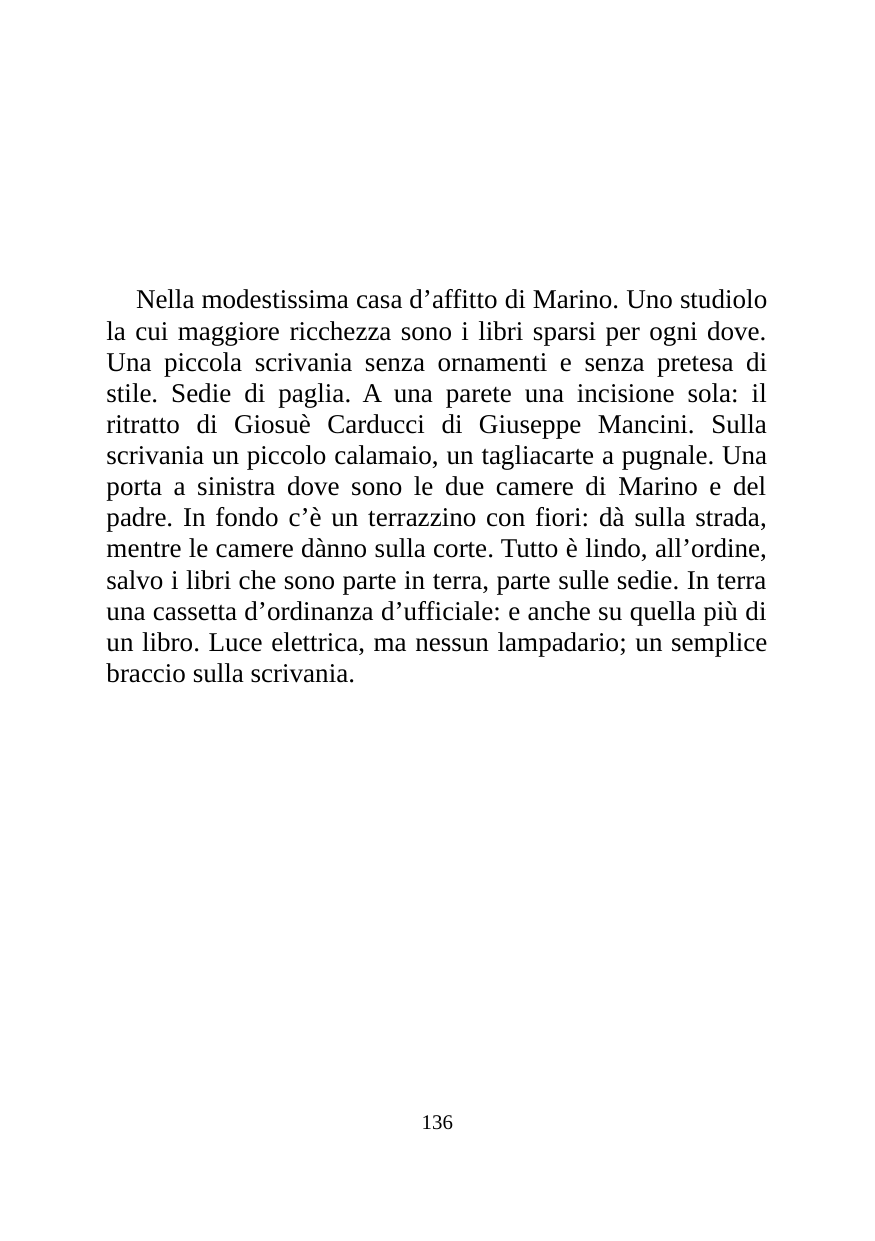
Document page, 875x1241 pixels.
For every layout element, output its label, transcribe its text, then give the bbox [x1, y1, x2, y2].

text Nella modestissima casa d’affitto di Marino. Uno studiolo la cui maggiore ricchezza sono i libri sparsi per ogni dove. Una piccola scrivania senza ornamenti e senza pretesa di stile. Sedie di paglia. A una parete una incisione sola: il ritratto di Giosuè Carducci di Giuseppe Mancini. Sulla scrivania un piccolo calamaio, un tagliacarte a pugnale. Una porta a sinistra dove sono le due camere di Marino e del padre. In fondo c’è un terrazzino con fiori: dà sulla strada, mentre le camere dànno sulla corte. Tutto è lindo, all’ordine, salvo i libri che sono parte in terra, parte sulle sedie. In terra una cassetta d’ordinanza d’ufficiale: e anche su quella più di un libro. Luce elettrica, ma nessun lampadario; un semplice braccio sulla scrivania. [106, 283, 768, 688]
